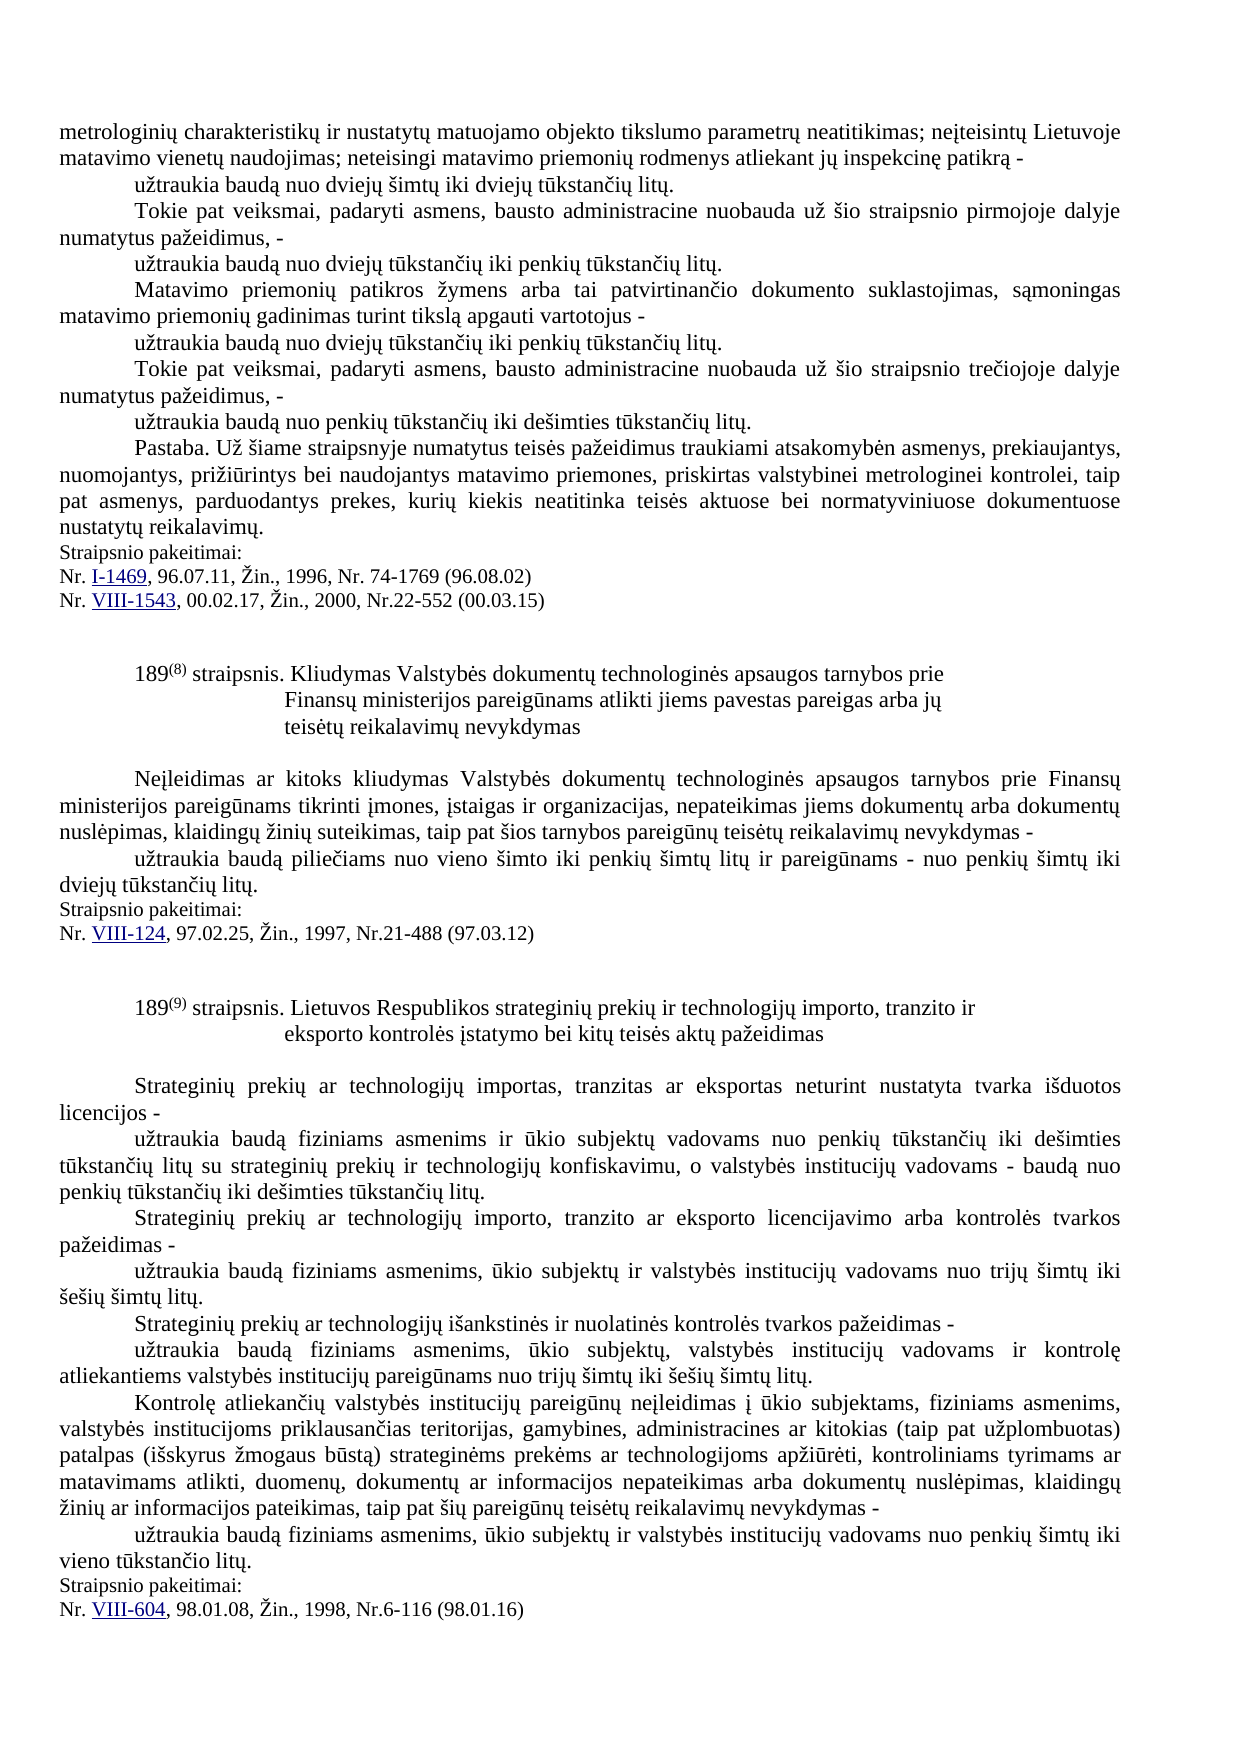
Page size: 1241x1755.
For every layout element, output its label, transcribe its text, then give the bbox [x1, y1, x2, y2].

text 189(9) straipsnis. Lietuvos Respublikos strateginių prekių ir technologijų importo, tranzito ir [134, 993, 1122, 1020]
text Straipsnio pakeitimai: [59, 540, 1122, 564]
text Nr. VIII-1543, 00.02.17, Žin., 2000, Nr.22-552 (00.03.15) [59, 588, 1122, 612]
text Nr. I-1469, 96.07.11, Žin., 1996, Nr. 74-1769 (96.08.02) [59, 564, 1122, 588]
text Nr. VIII-604, 98.01.08, Žin., 1998, Nr.6-116 (98.01.16) [59, 1597, 1122, 1621]
text Nr. VIII-124, 97.02.25, Žin., 1997, Nr.21-488 (97.03.12) [59, 921, 1122, 945]
text Finansų ministerijos pareigūnams atlikti jiems pavestas pareigas arba jų [284, 686, 1122, 713]
text Neįleidimas ar kitoks kliudymas Valstybės dokumentų technologinės apsaugos tarnybos prie Finansų ministerijos pareigūnams tikrinti įmones, įstaigas ir organizacijas, nepateikimas jiems dokumentų arba dokumentų nuslėpimas, klaidingų žinių suteikimas, taip pat šios tarnybos pareigūnų teisėtų reikalavimų nevykdymas - [59, 766, 1122, 844]
text Kontrolę atliekančių valstybės institucijų pareigūnų neįleidimas į ūkio subjektams, fiziniams asmenims, valstybės institucijoms priklausančias teritorijas, gamybines, administracines ar kitokias (taip pat užplombuotas) patalpas (išskyrus žmogaus būstą) strateginėms prekėms ar technologijoms apžiūrėti, kontroliniams tyrimams ar matavimams atlikti, duomenų, dokumentų ar informacijos nepateikimas arba dokumentų nuslėpimas, klaidingų žinių ar informacijos pateikimas, taip pat šių pareigūnų teisėtų reikalavimų nevykdymas - [59, 1389, 1122, 1521]
text Tokie pat veiksmai, padaryti asmens, bausto administracine nuobauda už šio straipsnio trečiojoje dalyje numatytus pažeidimus, - [59, 355, 1122, 408]
text užtraukia baudą nuo dviejų tūkstančių iki penkių tūkstančių litų. [59, 250, 1122, 276]
text 189(8) straipsnis. Kliudymas Valstybės dokumentų technologinės apsaugos tarnybos prie [59, 660, 1122, 686]
text užtraukia baudą fiziniams asmenims, ūkio subjektų ir valstybės institucijų vadovams nuo penkių šimtų iki vieno tūkstančio litų. [59, 1521, 1122, 1573]
text užtraukia baudą fiziniams asmenims, ūkio subjektų ir valstybės institucijų vadovams nuo trijų šimtų iki šešių šimtų litų. [59, 1257, 1122, 1310]
text Tokie pat veiksmai, padaryti asmens, bausto administracine nuobauda už šio straipsnio pirmojoje dalyje numatytus pažeidimus, - [59, 197, 1122, 250]
text Strateginių prekių ar technologijų išankstinės ir nuolatinės kontrolės tvarkos pažeidimas - [59, 1310, 1122, 1336]
text užtraukia baudą nuo penkių tūkstančių iki dešimties tūkstančių litų. [59, 408, 1122, 434]
text užtraukia baudą piliečiams nuo vieno šimto iki penkių šimtų litų ir pareigūnams - nuo penkių šimtų iki dviejų tūkstančių litų. [59, 844, 1122, 897]
text Pastaba. Už šiame straipsnyje numatytus teisės pažeidimus traukiami atsakomybėn asmenys, prekiaujantys, nuomojantys, prižiūrintys bei naudojantys matavimo priemones, priskirtas valstybinei metrologinei kontrolei, taip pat asmenys, parduodantys prekes, kurių kiekis neatitinka teisės aktuose bei normatyviniuose dokumentuose nustatytų reikalavimų. [59, 434, 1122, 540]
text Strateginių prekių ar technologijų importo, tranzito ar eksporto licencijavimo arba kontrolės tvarkos pažeidimas - [59, 1204, 1122, 1257]
text užtraukia baudą fiziniams asmenims ir ūkio subjektų vadovams nuo penkių tūkstančių iki dešimties tūkstančių litų su strateginių prekių ir technologijų konfiskavimu, o valstybės institucijų vadovams - baudą nuo penkių tūkstančių iki dešimties tūkstančių litų. [59, 1125, 1122, 1204]
text užtraukia baudą nuo dviejų tūkstančių iki penkių tūkstančių litų. [59, 329, 1122, 355]
text Straipsnio pakeitimai: [59, 897, 1122, 921]
text užtraukia baudą fiziniams asmenims, ūkio subjektų, valstybės institucijų vadovams ir kontrolę atliekantiems valstybės institucijų pareigūnams nuo trijų šimtų iki šešių šimtų litų. [59, 1336, 1122, 1389]
text Matavimo priemonių patikros žymens arba tai patvirtinančio dokumento suklastojimas, sąmoningas matavimo priemonių gadinimas turint tikslą apgauti vartotojus - [59, 276, 1122, 329]
text Straipsnio pakeitimai: [59, 1573, 1122, 1597]
text Strateginių prekių ar technologijų importas, tranzitas ar eksportas neturint nustatyta tvarka išduotos licencijos - [59, 1073, 1122, 1125]
text metrologinių charakteristikų ir nustatytų matuojamo objekto tikslumo parametrų neatitikimas; neįteisintų Lietuvoje matavimo vienetų naudojimas; neteisingi matavimo priemonių rodmenys atliekant jų inspekcinę patikrą - [59, 118, 1122, 171]
text eksporto kontrolės įstatymo bei kitų teisės aktų pažeidimas [284, 1020, 1122, 1046]
text užtraukia baudą nuo dviejų šimtų iki dviejų tūkstančių litų. [59, 171, 1122, 197]
text teisėtų reikalavimų nevykdymas [284, 713, 1122, 739]
